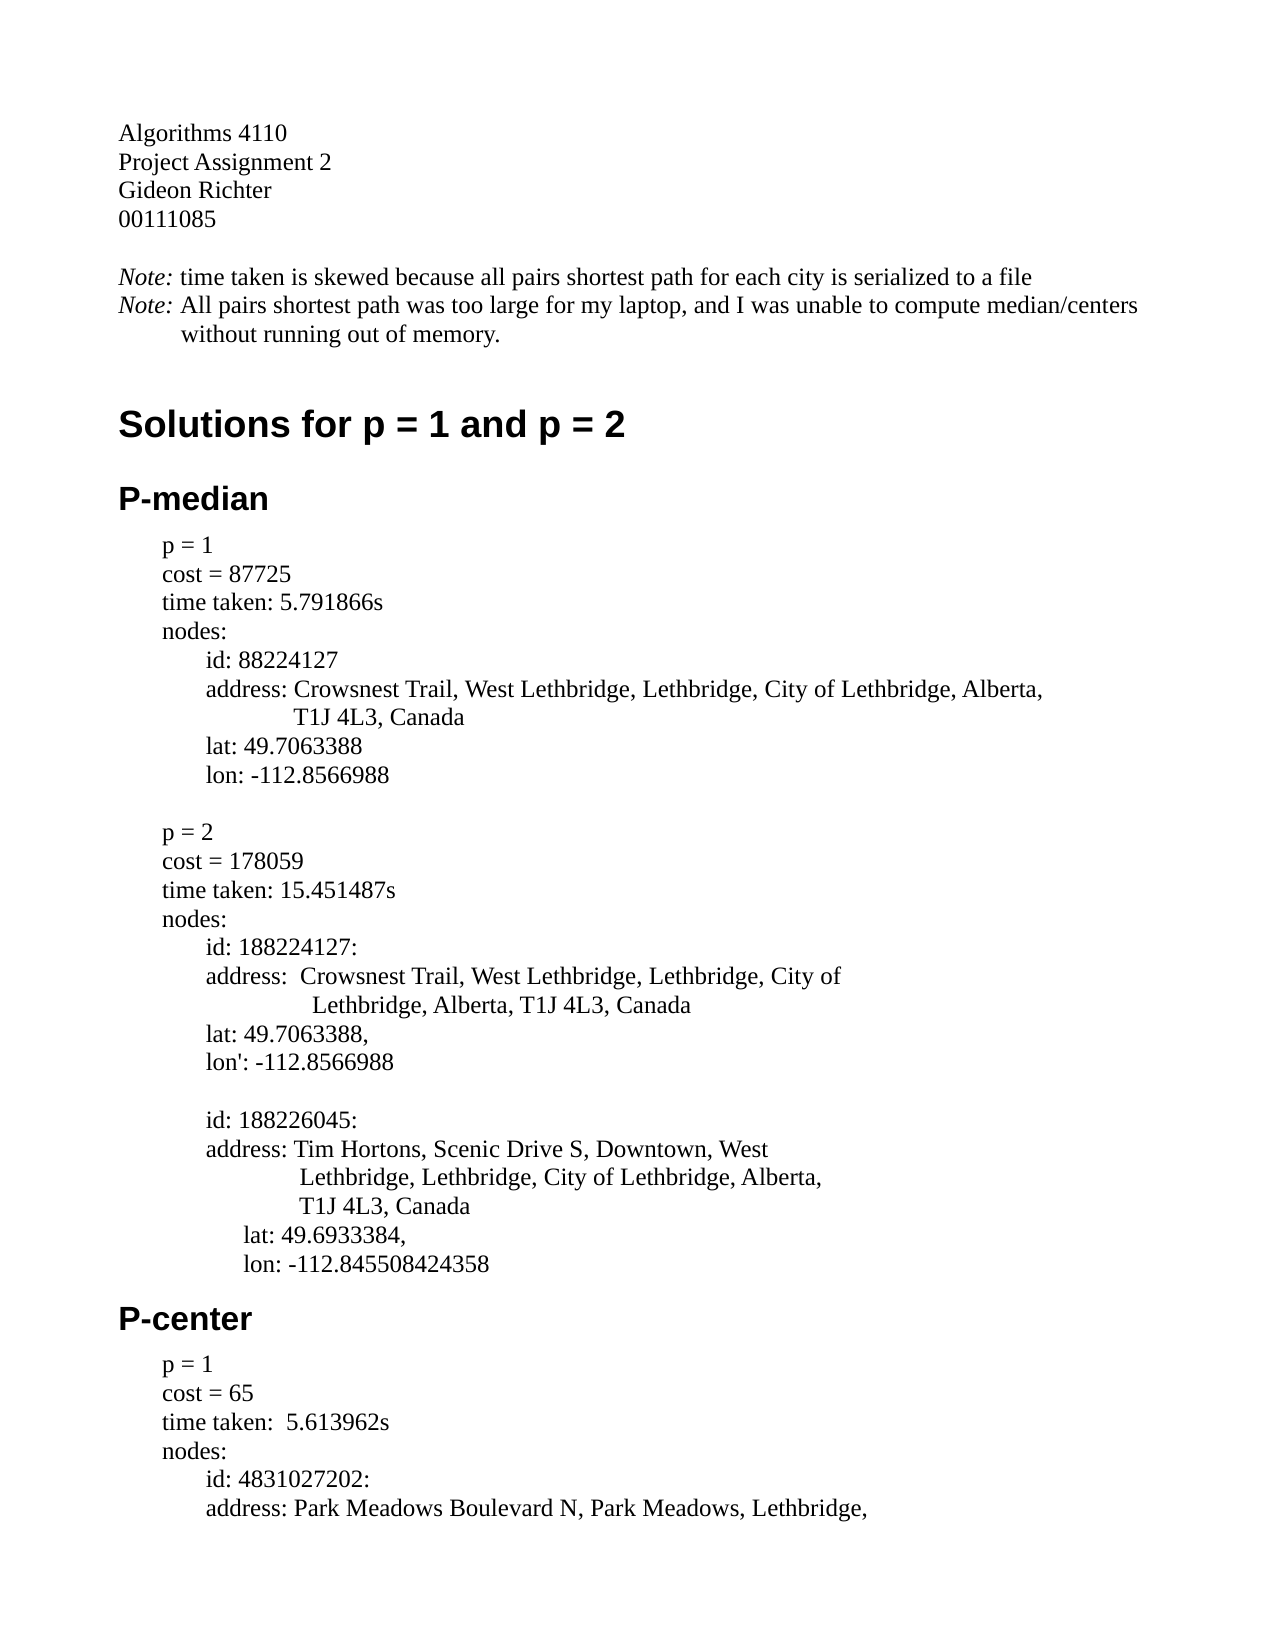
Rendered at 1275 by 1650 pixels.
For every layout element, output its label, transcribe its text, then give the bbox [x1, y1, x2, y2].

text p = 1 [162, 530, 1157, 559]
text lon': -112.8566988 [162, 1047, 1157, 1076]
text id: 188226045: [162, 1105, 1157, 1134]
text address: Crowsnest Trail, West Lethbridge, Lethbridge, City of Lethbridge, Alberta, [162, 674, 1157, 702]
text lon: -112.8566988 [162, 760, 1157, 789]
text p = 1 [162, 1349, 1157, 1378]
text T1J 4L3, Canada [162, 702, 1157, 731]
text Lethbridge, Alberta, T1J 4L3, Canada [162, 990, 1157, 1019]
text Note: time taken is skewed because all pairs shortest path for each city is serialized to a file [118, 262, 1157, 291]
text id: 88224127 [162, 645, 1157, 674]
text lon: -112.845508424358 [162, 1249, 1157, 1277]
subtitle P-median [118, 479, 1157, 517]
text time taken: 15.451487s [162, 875, 1157, 904]
text Project Assignment 2 [118, 147, 1157, 176]
text time taken: 5.791866s [162, 587, 1157, 616]
text id: 188224127: [162, 932, 1157, 961]
text cost = 178059 [162, 846, 1157, 875]
subtitle P-center [118, 1298, 1157, 1337]
text lat: 49.7063388, [162, 1019, 1157, 1047]
text nodes: [162, 616, 1157, 645]
text Lethbridge, Lethbridge, City of Lethbridge, Alberta, [162, 1162, 1157, 1191]
text cost = 87725 [162, 559, 1157, 587]
text p = 2 [162, 817, 1157, 846]
text nodes: [162, 1436, 1157, 1464]
text address: Tim Hortons, Scenic Drive S, Downtown, West [162, 1134, 1157, 1162]
text Gideon Richter [118, 176, 1157, 204]
text id: 4831027202: [162, 1464, 1157, 1493]
text time taken: 5.613962s [162, 1407, 1157, 1436]
text 00111085 [118, 204, 1157, 233]
text T1J 4L3, Canada [162, 1191, 1157, 1220]
text lat: 49.6933384, [162, 1220, 1157, 1249]
text cost = 65 [162, 1378, 1157, 1407]
text address: Crowsnest Trail, West Lethbridge, Lethbridge, City of [162, 961, 1157, 990]
subtitle Solutions for p = 1 and p = 2 [118, 402, 1157, 446]
text nodes: [162, 904, 1157, 932]
text address: Park Meadows Boulevard N, Park Meadows, Lethbridge, [162, 1493, 1157, 1522]
text lat: 49.7063388 [162, 731, 1157, 760]
text Algorithms 4110 [118, 118, 1157, 147]
text Note: All pairs shortest path was too large for my laptop, and I was unable to compute median/centers without running out of memory. [118, 291, 1157, 348]
